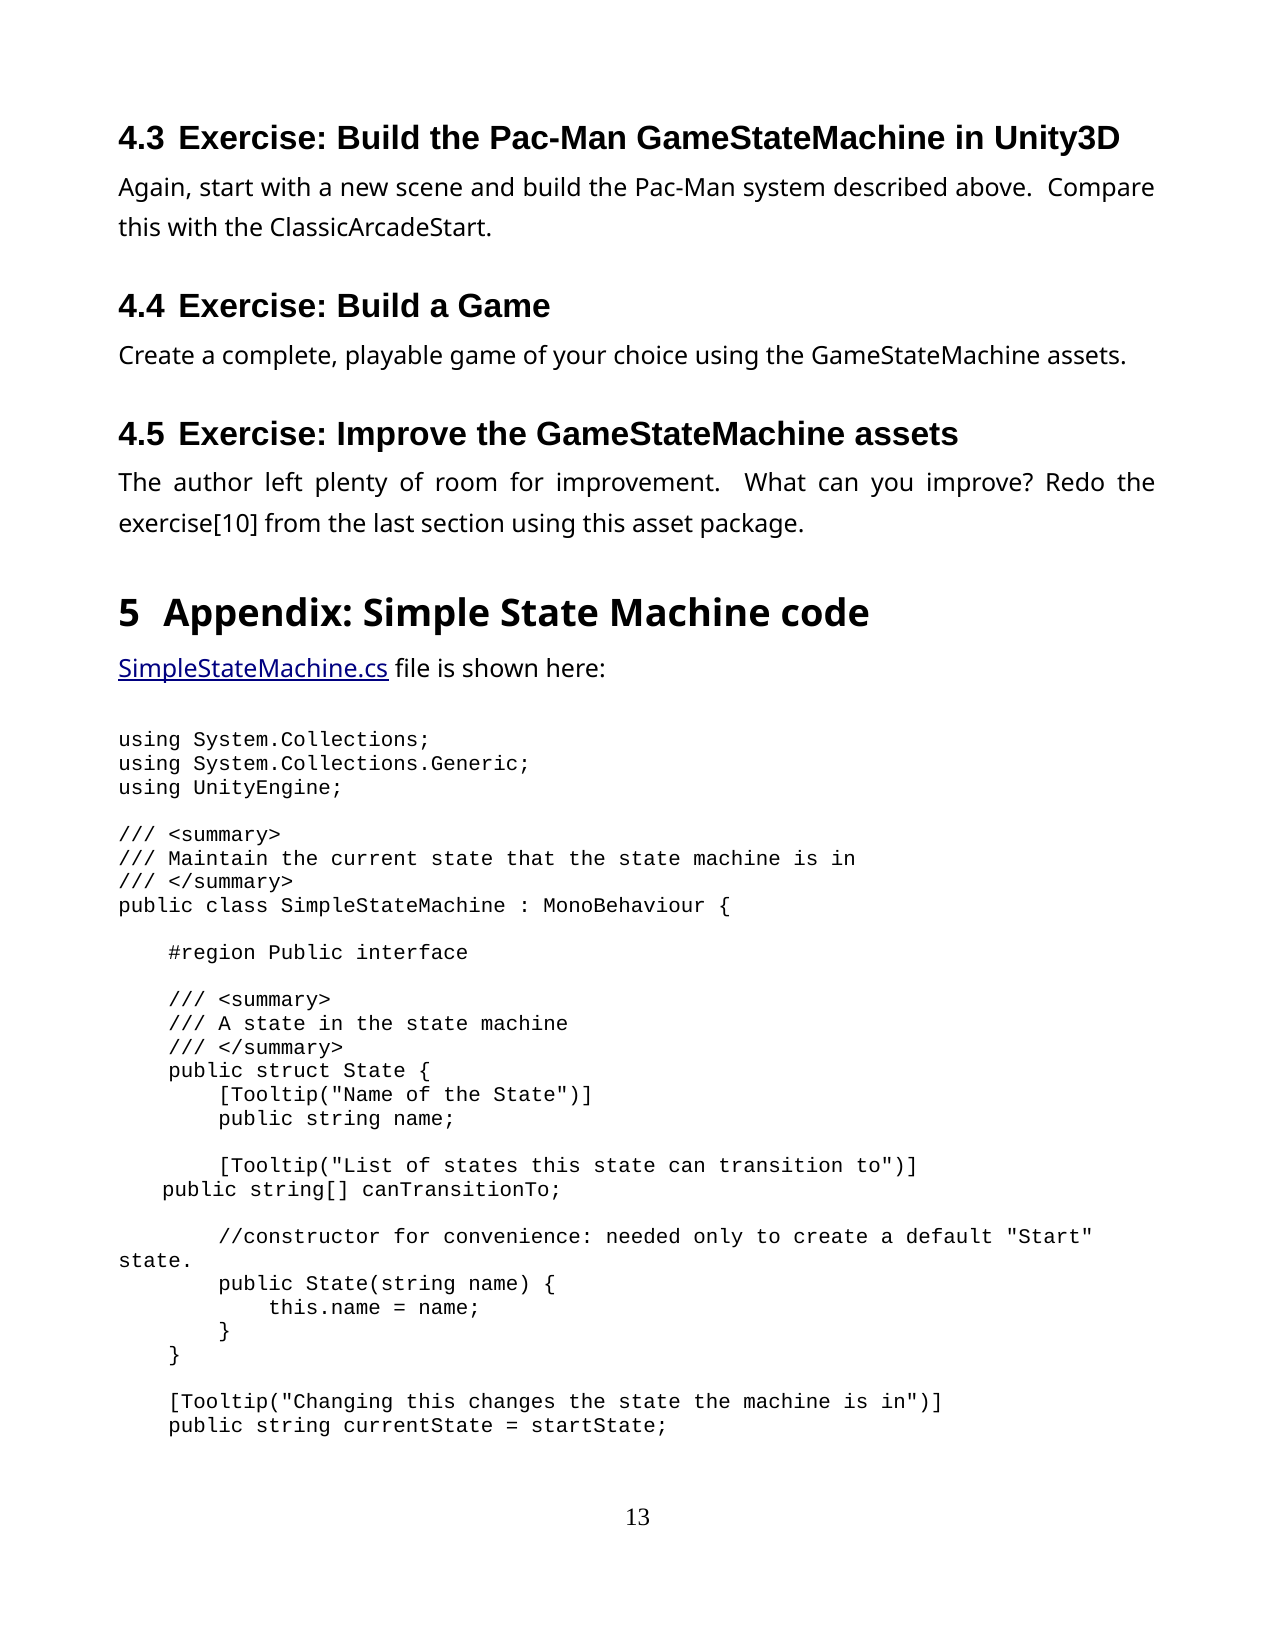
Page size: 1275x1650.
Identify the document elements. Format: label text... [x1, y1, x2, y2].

text [Tooltip("List of states this state can transition to")] [118, 1155, 1157, 1179]
text The author left plenty of room for improvement. What can you improve? Redo the exercise[10] from the last section using this asset package. [118, 465, 1157, 540]
text using UnityEngine; [118, 777, 1157, 800]
text public struct State { [118, 1060, 1157, 1084]
text #region Public interface [118, 942, 1157, 966]
text Again, start with a new scene and build the Pac-Man system described above. Compare this with the ClassicArcadeStart. [118, 169, 1157, 244]
text using System.Collections; [118, 729, 1157, 753]
text /// Maintain the current state that the state machine is in [118, 848, 1157, 871]
text public State(string name) { [118, 1273, 1157, 1297]
text //constructor for convenience: needed only to create a default "Start" state. [118, 1226, 1157, 1273]
subtitle Exercise: Build the Pac-Man GameStateMachine in Unity3D [118, 118, 1157, 157]
text [Tooltip("Name of the State")] [118, 1084, 1157, 1108]
text /// A state in the state machine [118, 1013, 1157, 1037]
text /// </summary> [118, 871, 1157, 895]
text this.name = name; [118, 1297, 1157, 1321]
text SimpleStateMachine.cs file is shown here: [118, 650, 1157, 684]
subtitle Appendix: Simple State Machine code [118, 586, 1157, 638]
text public string name; [118, 1108, 1157, 1131]
text /// </summary> [118, 1037, 1157, 1060]
subtitle Exercise: Build a Game [118, 286, 1157, 325]
text /// <summary> [118, 824, 1157, 848]
text public string[] canTransitionTo; [118, 1179, 1157, 1202]
text using System.Collections.Generic; [118, 753, 1157, 777]
text } [118, 1321, 1157, 1344]
text } [118, 1344, 1157, 1368]
text [Tooltip("Changing this changes the state the machine is in")] [118, 1391, 1157, 1415]
text public class SimpleStateMachine : MonoBehaviour { [118, 895, 1157, 918]
text Create a complete, playable game of your choice using the GameStateMachine assets. [118, 337, 1157, 372]
text public string currentState = startState; [118, 1415, 1157, 1439]
text /// <summary> [118, 989, 1157, 1013]
subtitle Exercise: Improve the GameStateMachine assets [118, 414, 1157, 452]
